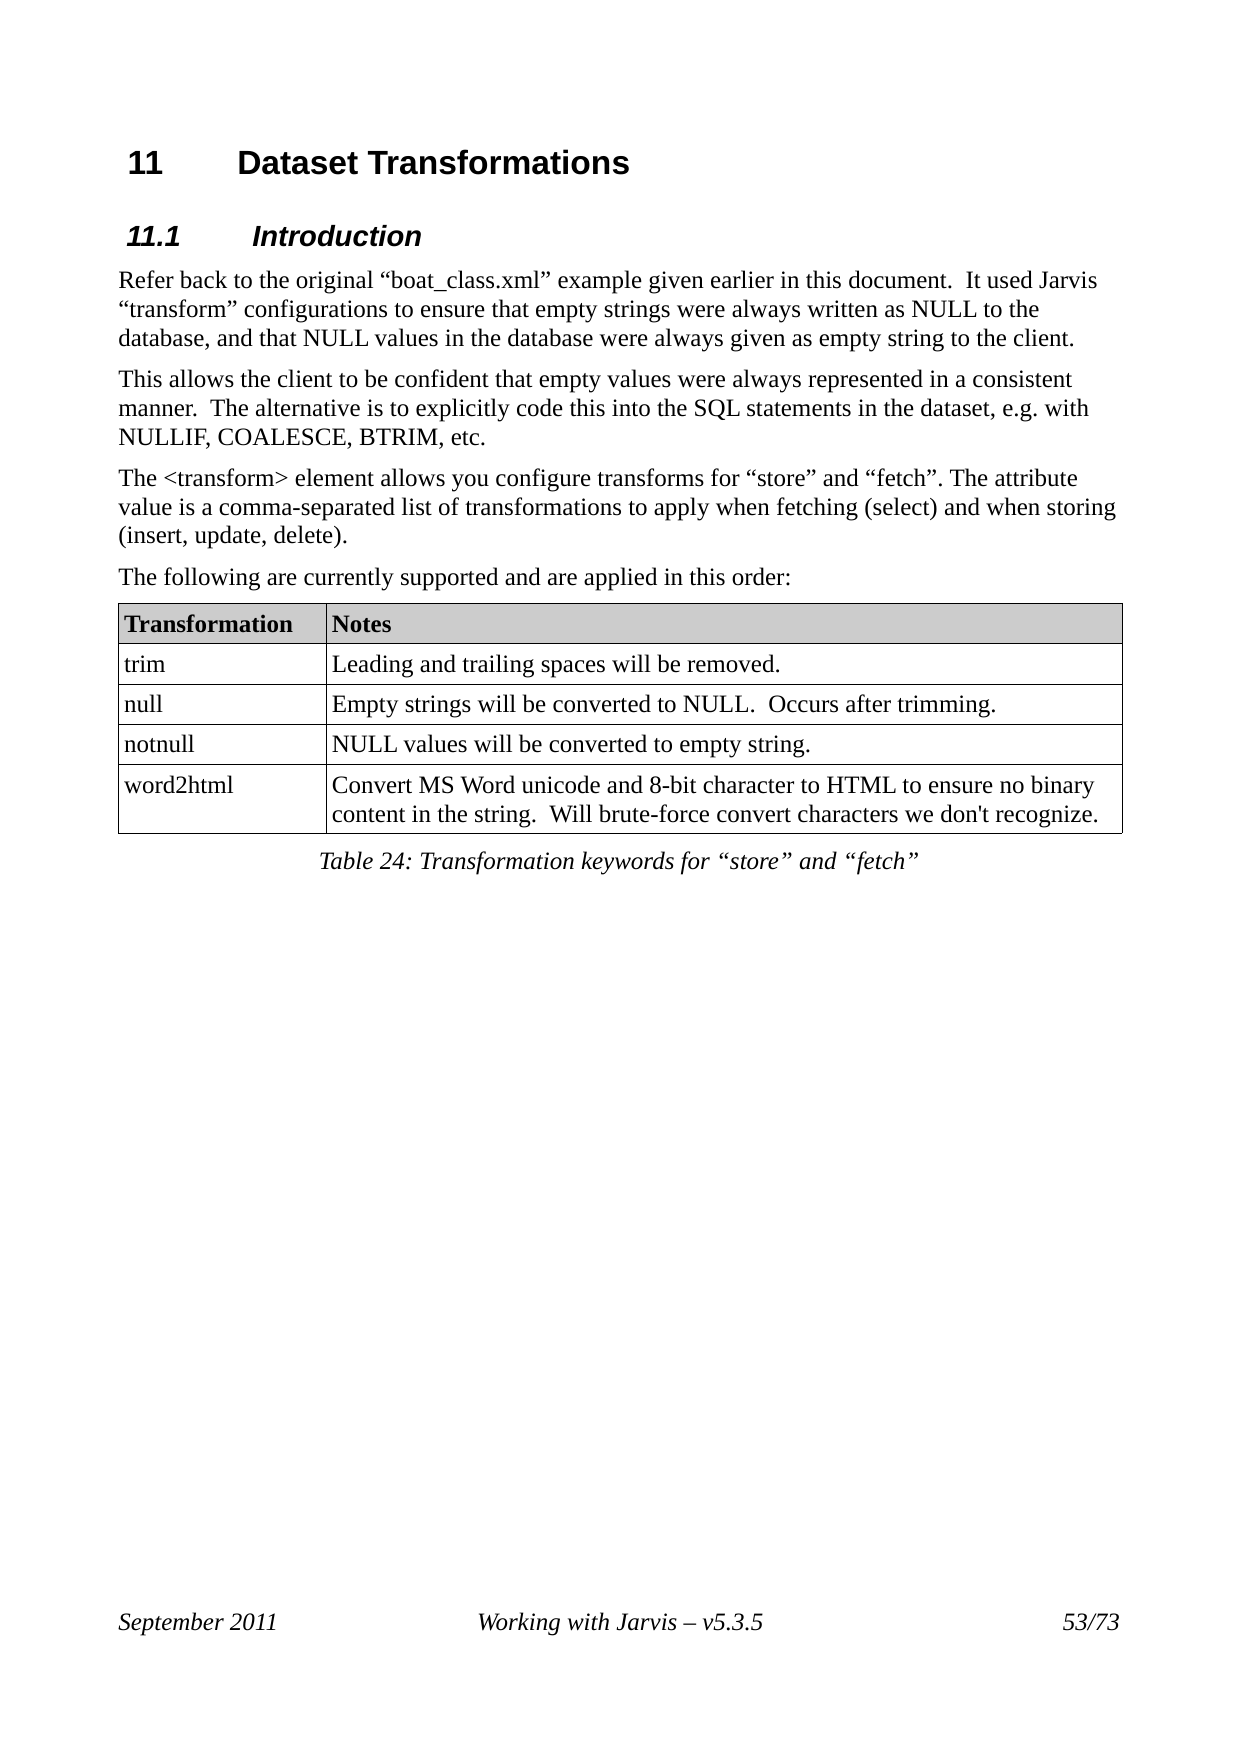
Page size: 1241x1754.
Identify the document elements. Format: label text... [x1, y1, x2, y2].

table_cell NULL values will be converted to empty string. [327, 725, 1122, 764]
table_cell null [119, 685, 326, 724]
table_cell Leading and trailing spaces will be removed. [327, 644, 1122, 683]
table_cell Empty strings will be converted to NULL. Occurs after trimming. [327, 685, 1122, 724]
table_cell notnull [119, 725, 326, 764]
text This allows the client to be confident that empty values were always represented in a consistent manner. The alternative is to explicitly code this into the SQL statements in the dataset, e.g. with NULLIF, COALESCE, BTRIM, etc. [118, 364, 1122, 450]
table_cell trim [119, 644, 326, 683]
table_header Notes [327, 604, 1122, 643]
table_header Transformation [119, 604, 326, 643]
text The following are currently supported and are applied in this order: [118, 562, 1122, 590]
subtitle Introduction [118, 219, 1122, 253]
table_cell word2html [119, 765, 326, 833]
subtitle Dataset Transformations [118, 143, 1122, 182]
text Refer back to the original “boat_class.xml” example given earlier in this document. It used Jarvis “transform” configurations to ensure that empty strings were always written as NULL to the database, and that NULL values in the database were always given as empty string to the client. [118, 265, 1122, 352]
table_cell Convert MS Word unicode and 8-bit character to HTML to ensure no binary content in the string. Will brute-force convert characters we don't recognize. [327, 765, 1122, 833]
text Table 24: Transformation keywords for “store” and “fetch” [118, 846, 1122, 874]
text The <transform> element allows you configure transforms for “store” and “fetch”. The attribute value is a comma-separated list of transformations to apply when fetching (select) and when storing (insert, update, delete). [118, 463, 1122, 549]
